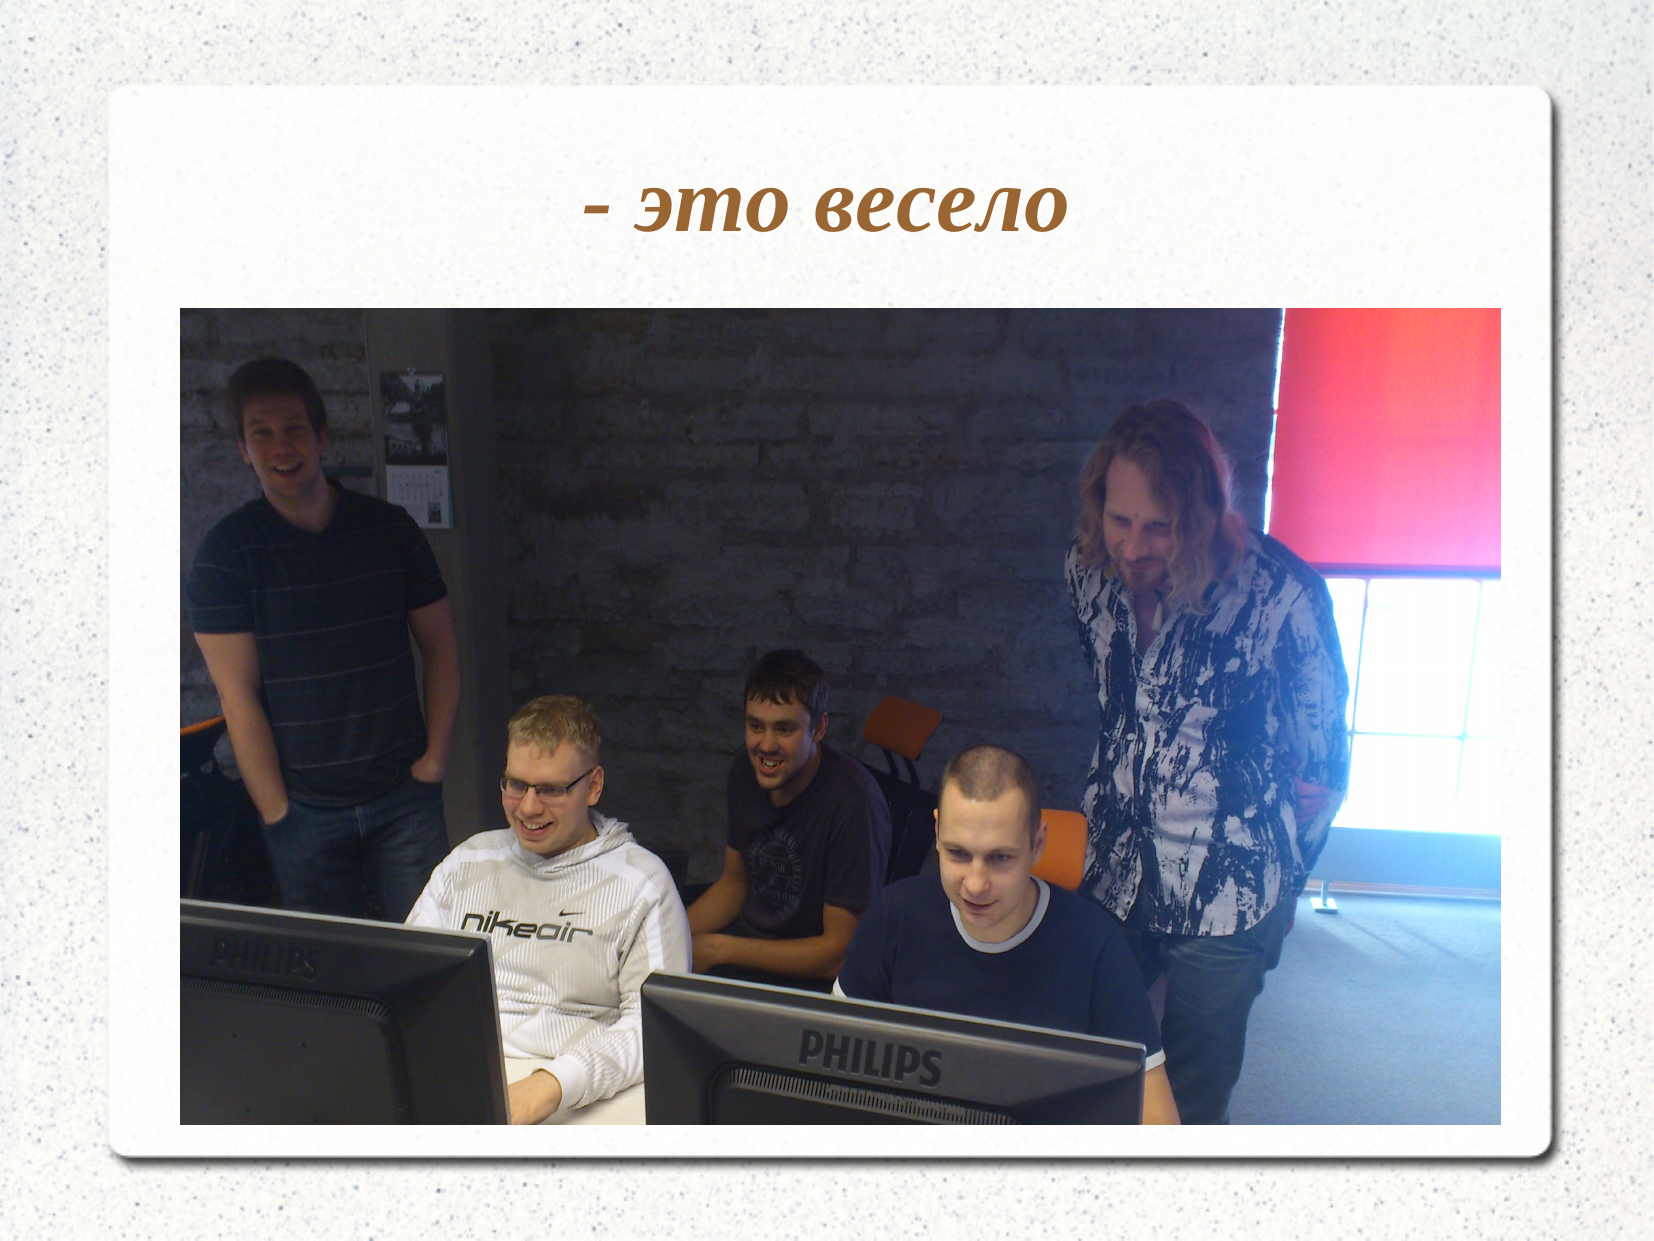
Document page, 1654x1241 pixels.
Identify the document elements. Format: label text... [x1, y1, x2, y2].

picture [0, 0, 1654, 1241]
title - это весело [118, 96, 1536, 304]
